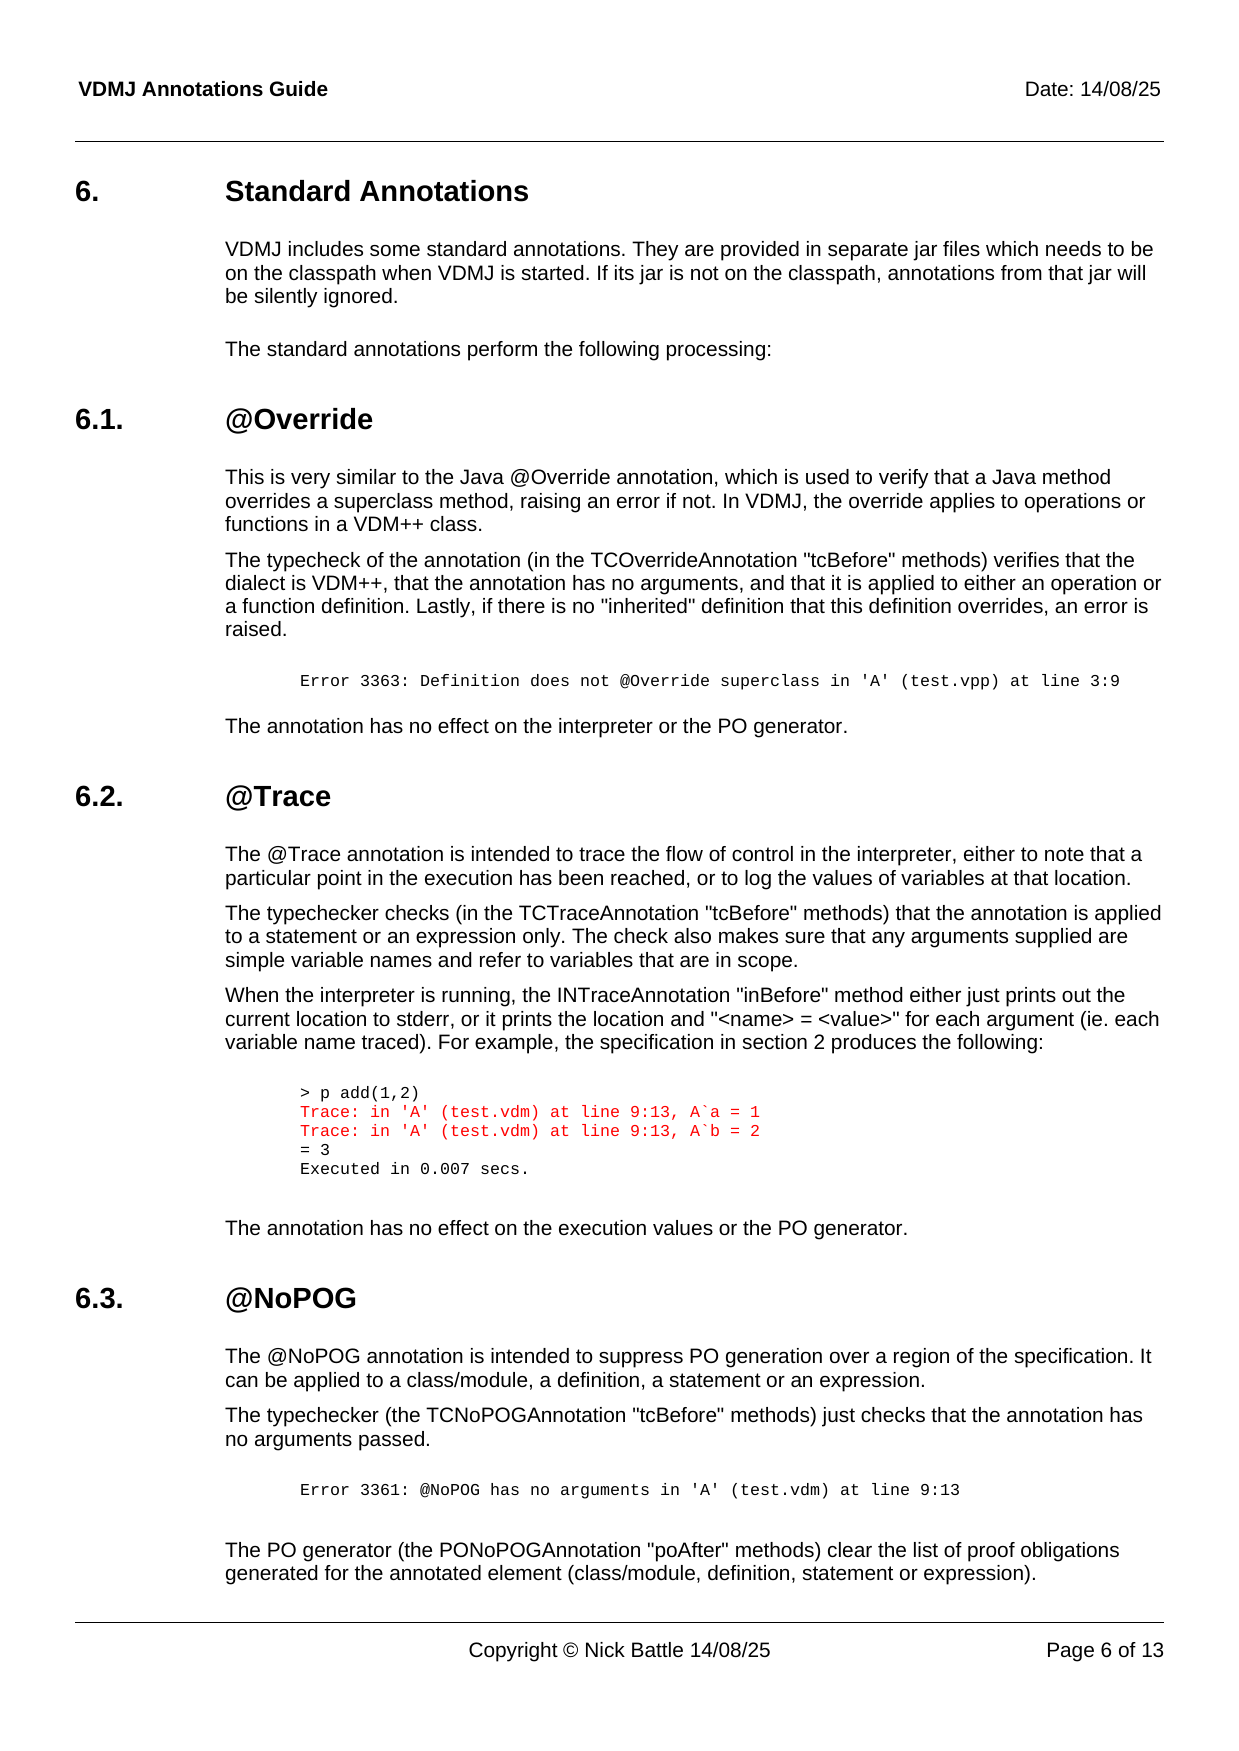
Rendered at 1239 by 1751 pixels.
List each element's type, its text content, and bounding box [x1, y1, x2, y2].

text The standard annotations perform the following processing: [225, 338, 1164, 361]
text The annotation has no effect on the execution values or the PO generator. [225, 1217, 1164, 1240]
text The typechecker (the TCNoPOGAnnotation "tcBefore" methods) just checks that the annotation has no arguments passed. [225, 1404, 1164, 1451]
text Trace: in 'A' (test.vdm) at line 9:13, A`a = 1 [300, 1104, 1164, 1123]
text Error 3361: @NoPOG has no arguments in 'A' (test.vdm) at line 9:13 [300, 1482, 1164, 1501]
text Trace: in 'A' (test.vdm) at line 9:13, A`b = 2 [300, 1123, 1164, 1142]
text > p add(1,2) [300, 1085, 1164, 1104]
subtitle @NoPOG [75, 1282, 1164, 1315]
text The annotation has no effect on the interpreter or the PO generator. [225, 714, 1164, 738]
text The @Trace annotation is intended to trace the flow of control in the interpreter, either to note that a particular point in the execution has been reached, or to log the values of variables at that location. [225, 843, 1164, 889]
text The PO generator (the PONoPOGAnnotation "poAfter" methods) clear the list of proof obligations generated for the annotated element (class/module, definition, statement or expression). [225, 1538, 1164, 1585]
subtitle @Override [75, 403, 1164, 436]
text The @NoPOG annotation is intended to suppress PO generation over a region of the specification. It can be applied to a class/module, a definition, a statement or an expression. [225, 1345, 1164, 1392]
text The typecheck of the annotation (in the TCOverrideAnnotation "tcBefore" methods) verifies that the dialect is VDM++, that the annotation has no arguments, and that it is applied to either an operation or a function definition. Lastly, if there is no "inherited" definition that this definition overrides, an error is raised. [225, 548, 1164, 641]
text When the interpreter is running, the INTraceAnnotation "inBefore" method either just prints out the current location to stderr, or it prints the location and "<name> = <value>" for each argument (ie. each variable name traced). For example, the specification in section 2 produces the following: [225, 984, 1164, 1054]
text = 3 [300, 1142, 1164, 1160]
text VDMJ includes some standard annotations. They are provided in separate jar files which needs to be on the classpath when VDMJ is started. If its jar is not on the classpath, annotations from that jar will be silently ignored. [225, 238, 1164, 308]
text This is very similar to the Java @Override annotation, which is used to verify that a Java method overrides a superclass method, raising an error if not. In VDMJ, the override applies to operations or functions in a VDM++ class. [225, 466, 1164, 536]
text Executed in 0.007 secs. [300, 1160, 1164, 1179]
text The typechecker checks (in the TCTraceAnnotation "tcBefore" methods) that the annotation is applied to a statement or an expression only. The check also makes sure that any arguments supplied are simple variable names and refer to variables that are in scope. [225, 902, 1164, 971]
text Error 3363: Definition does not @Override superclass in 'A' (test.vpp) at line 3:9 [300, 672, 1164, 691]
subtitle @Trace [75, 780, 1164, 813]
subtitle Standard Annotations [75, 175, 1164, 208]
